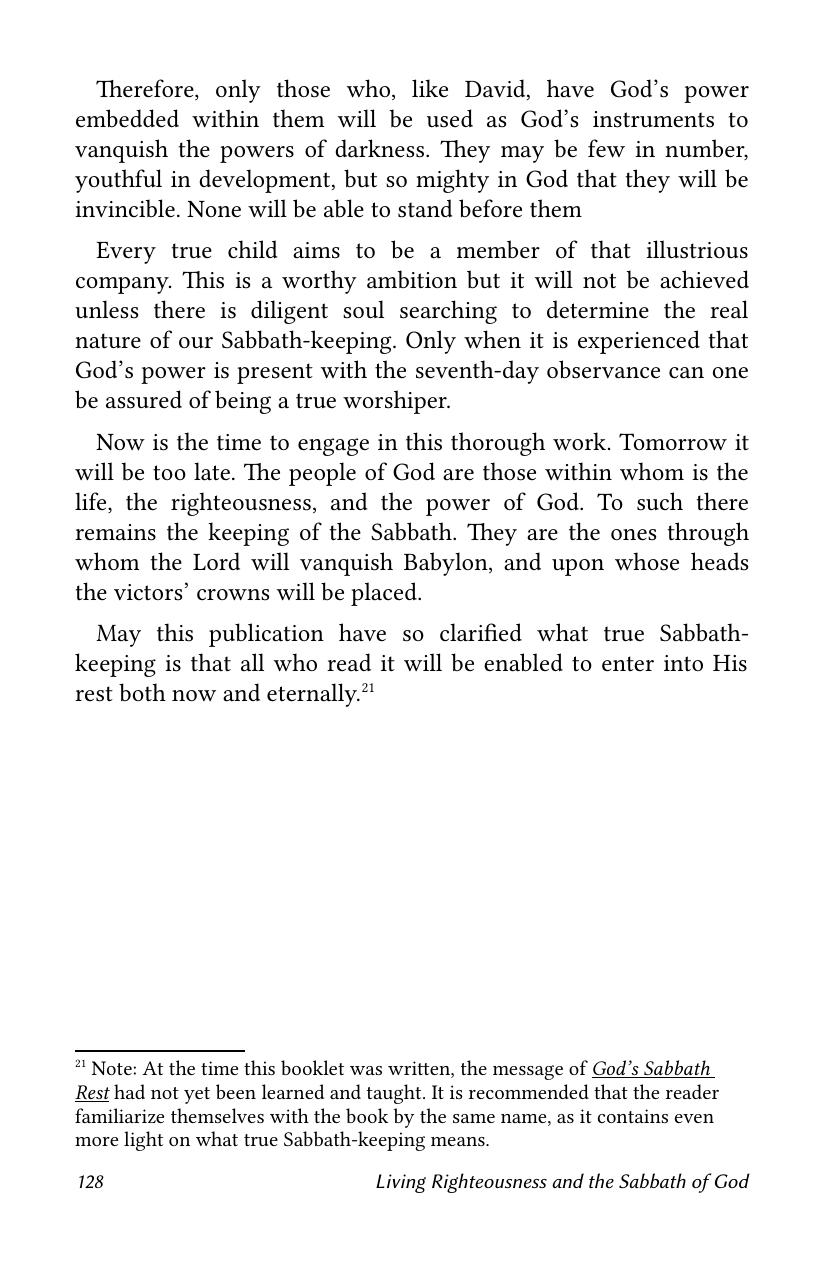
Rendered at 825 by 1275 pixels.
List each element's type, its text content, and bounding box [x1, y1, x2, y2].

text May this publication have so clarified what true Sabbath-keeping is that all who read it will be enabled to enter into His rest both now and eternally. [75, 619, 750, 708]
text Note: At the time this booklet was written, the message of God’s Sabbath Rest had not yet been learned and taught. It is recommended that the reader familiarize themselves with the book by the same name, as it contains even more light on what true Sabbath-keeping means. [75, 1057, 750, 1152]
text Therefore, only those who, like David, have God’s power embedded within them will be used as God’s instruments to vanquish the powers of darkness. They may be few in number, youthful in development, but so mighty in God that they will be invincible. None will be able to stand before them [75, 75, 750, 223]
text Now is the time to engage in this thorough work. Tomorrow it will be too late. The people of God are those within whom is the life, the righteousness, and the power of God. To such there remains the keeping of the Sabbath. They are the ones through whom the Lord will vanquish Babylon, and upon whose heads the victors’ crowns will be placed. [75, 428, 750, 606]
text Every true child aims to be a member of that illustrious company. This is a worthy ambition but it will not be achieved unless there is diligent soul searching to determine the real nature of our Sabbath-keeping. Only when it is experienced that God’s power is present with the seventh-day observance can one be assured of being a true worshiper. [75, 237, 750, 414]
